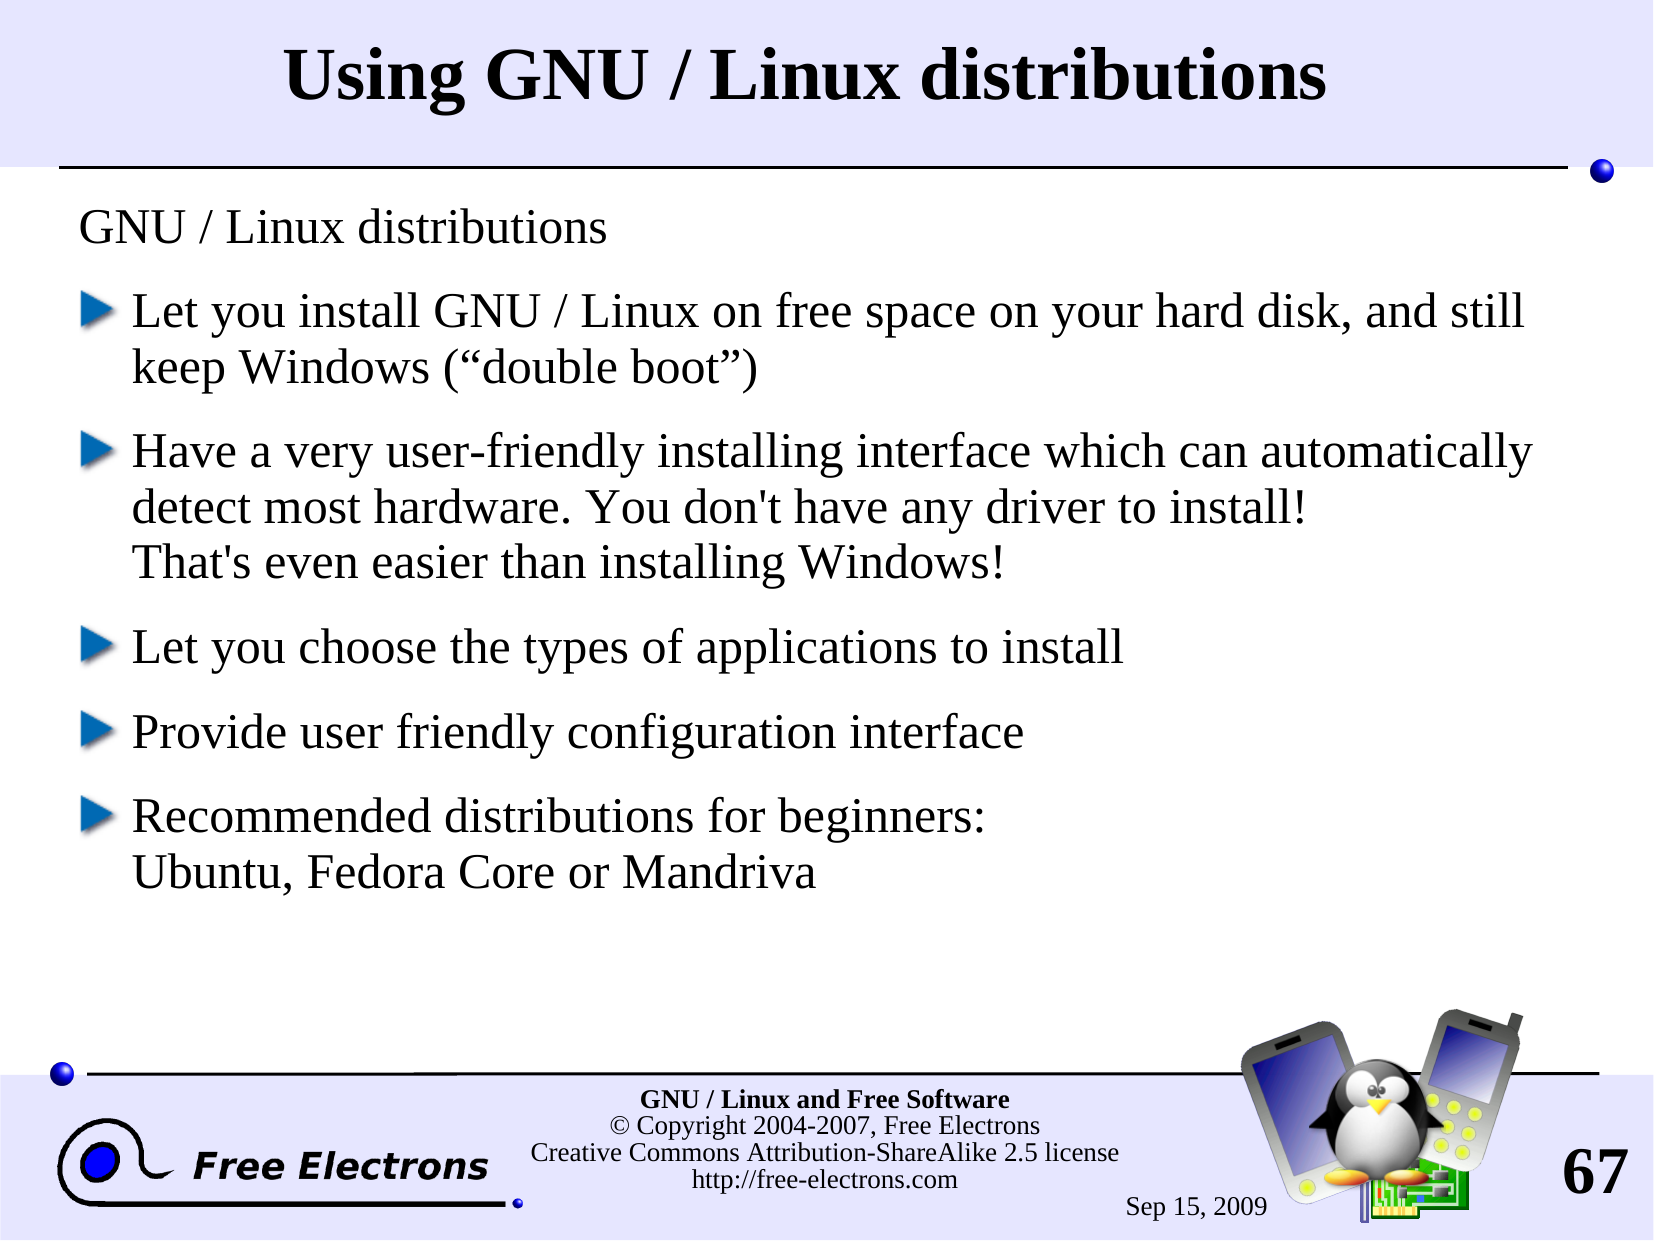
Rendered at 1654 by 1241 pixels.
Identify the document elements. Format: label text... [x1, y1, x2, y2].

list GNU / Linux distributions Let you install GNU / Linux on free space on your hard disk, and still keep Windows (“double boot”) Have a very user-friendly installing interface which can automatically detect most hardware. You don't have any driver to install! That's even easier than installing Windows! Let you choose the types of applications to install Provide user friendly configuration interface Recommended distributions for beginners: Ubuntu, Fedora Core or Mandriva [60, 198, 1562, 1030]
picture [1224, 1030, 1533, 1241]
picture [50, 1107, 527, 1216]
title Using GNU / Linux distributions [60, 25, 1551, 124]
